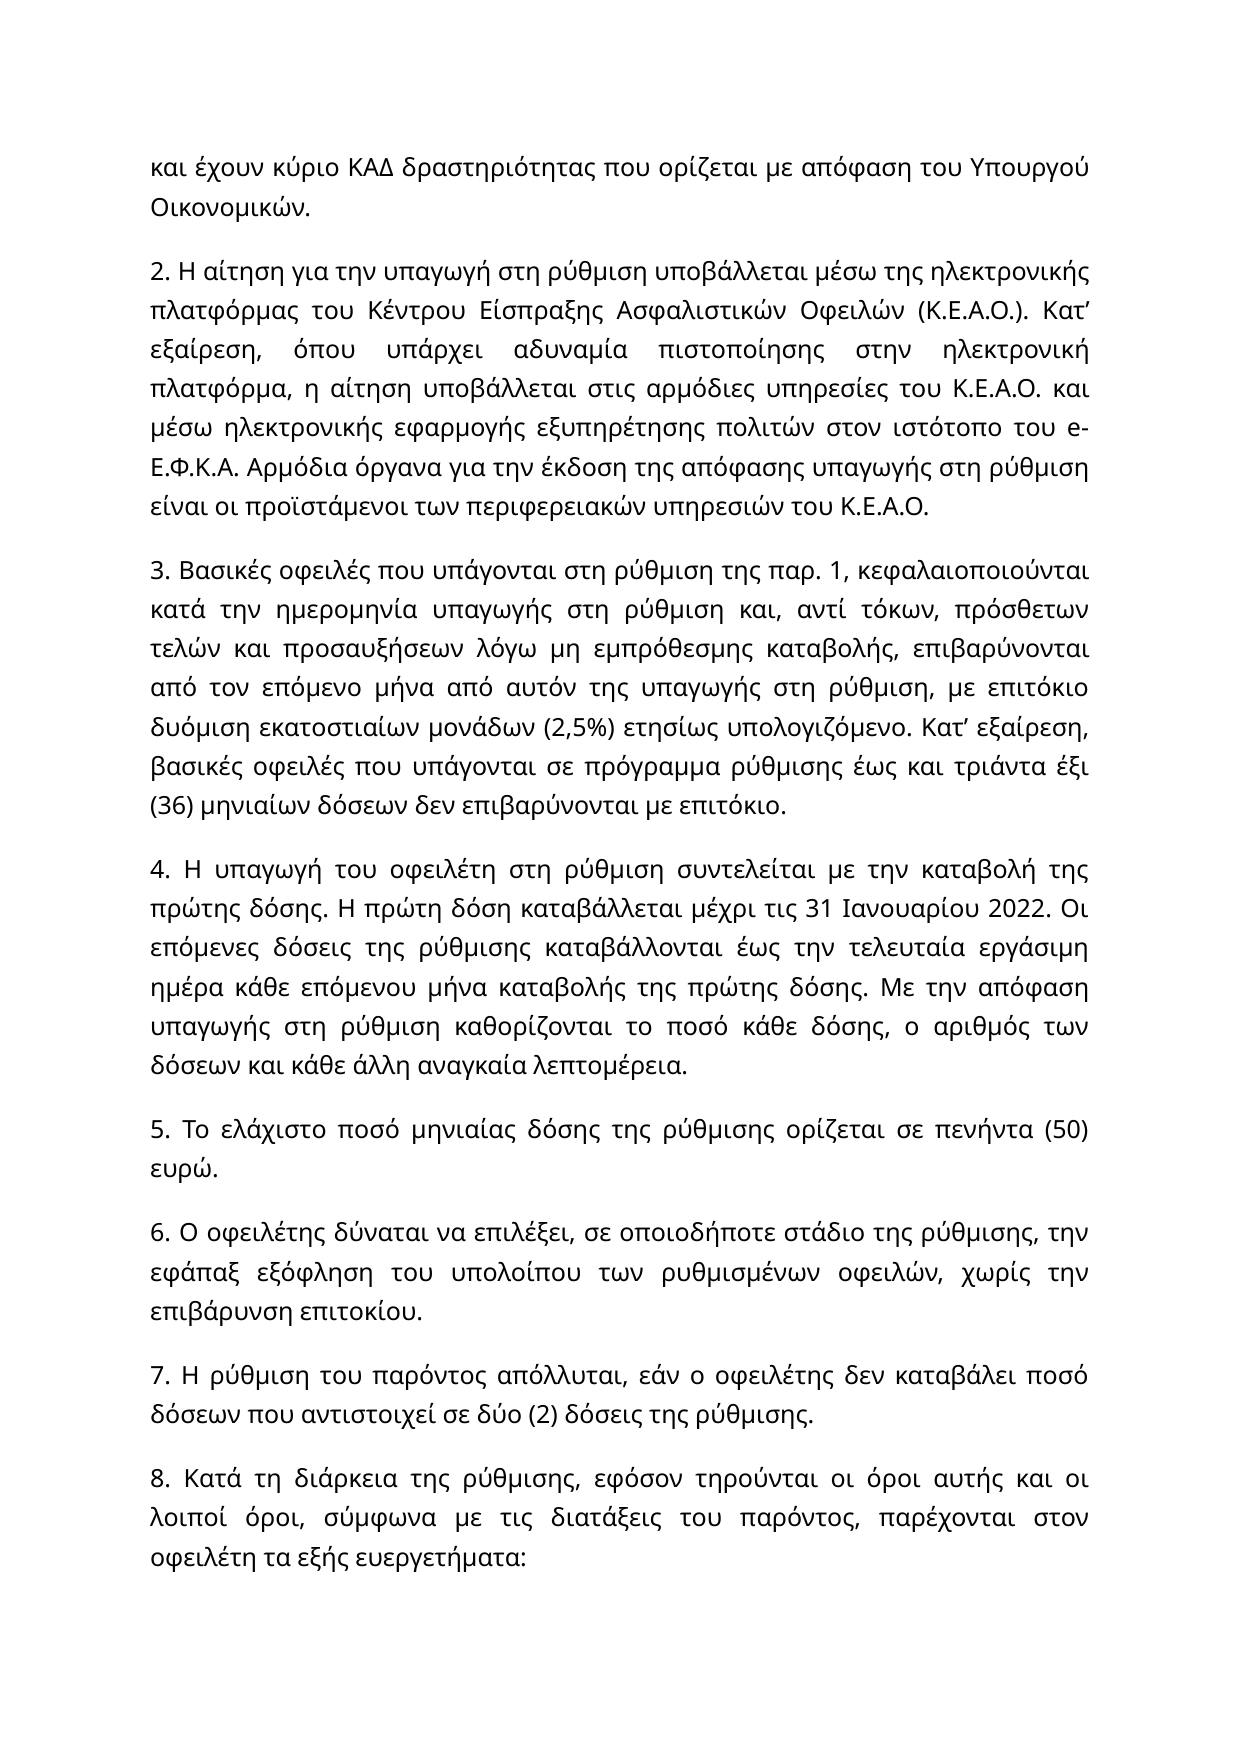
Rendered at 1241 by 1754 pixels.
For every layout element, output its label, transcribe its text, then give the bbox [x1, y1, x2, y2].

text 8. Κατά τη διάρκεια της ρύθμισης, εφόσον τηρούνται οι όροι αυτής και οι λοιποί όροι, σύμφωνα με τις διατάξεις του παρόντος, παρέχονται στον οφειλέτη τα εξής ευεργετήματα: [150, 1461, 1090, 1573]
text 3. Βασικές οφειλές που υπάγονται στη ρύθμιση της παρ. 1, κεφαλαιοποιούνται κατά την ημερομηνία υπαγωγής στη ρύθμιση και, αντί τόκων, πρόσθετων τελών και προσαυξήσεων λόγω μη εμπρόθεσμης καταβολής, επιβαρύνονται από τον επόμενο μήνα από αυτόν της υπαγωγής στη ρύθμιση, με επιτόκιο δυόμιση εκατοστιαίων μονάδων (2,5%) ετησίως υπολογιζόμενο. Κατ’ εξαίρεση, βασικές οφειλές που υπάγονται σε πρόγραμμα ρύθμισης έως και τριάντα έξι (36) μηνιαίων δόσεων δεν επιβαρύνονται με επιτόκιο. [150, 552, 1090, 822]
text 6. Ο οφειλέτης δύναται να επιλέξει, σε οποιοδήποτε στάδιο της ρύθμισης, την εφάπαξ εξόφληση του υπολοίπου των ρυθμισμένων οφειλών, χωρίς την επιβάρυνση επιτοκίου. [150, 1215, 1090, 1327]
text 5. Το ελάχιστο ποσό μηνιαίας δόσης της ρύθμισης ορίζεται σε πενήντα (50) ευρώ. [150, 1112, 1090, 1185]
text και έχουν κύριο ΚΑΔ δραστηριότητας που ορίζεται με απόφαση του Υπουργού Οικονομικών. [150, 150, 1090, 223]
text 7. Η ρύθμιση του παρόντος απόλλυται, εάν ο οφειλέτης δεν καταβάλει ποσό δόσεων που αντιστοιχεί σε δύο (2) δόσεις της ρύθμισης. [150, 1357, 1090, 1431]
text 4. Η υπαγωγή του οφειλέτη στη ρύθμιση συντελείται με την καταβολή της πρώτης δόσης. Η πρώτη δόση καταβάλλεται μέχρι τις 31 Ιανουαρίου 2022. Οι επόμενες δόσεις της ρύθμισης καταβάλλονται έως την τελευταία εργάσιμη ημέρα κάθε επόμενου μήνα καταβολής της πρώτης δόσης. Με την απόφαση υπαγωγής στη ρύθμιση καθορίζονται το ποσό κάθε δόσης, ο αριθμός των δόσεων και κάθε άλλη αναγκαία λεπτομέρεια. [150, 852, 1090, 1082]
text 2. Η αίτηση για την υπαγωγή στη ρύθμιση υποβάλλεται μέσω της ηλεκτρονικής πλατφόρμας του Κέντρου Είσπραξης Ασφαλιστικών Οφειλών (Κ.Ε.Α.Ο.). Κατ’ εξαίρεση, όπου υπάρχει αδυναμία πιστοποίησης στην ηλεκτρονική πλατφόρμα, η αίτηση υποβάλλεται στις αρμόδιες υπηρεσίες του Κ.Ε.Α.Ο. και μέσω ηλεκτρονικής εφαρμογής εξυπηρέτησης πολιτών στον ιστότοπο του e-Ε.Φ.Κ.Α. Αρμόδια όργανα για την έκδοση της απόφασης υπαγωγής στη ρύθμιση είναι οι προϊστάμενοι των περιφερειακών υπηρεσιών του Κ.Ε.Α.Ο. [150, 253, 1090, 522]
